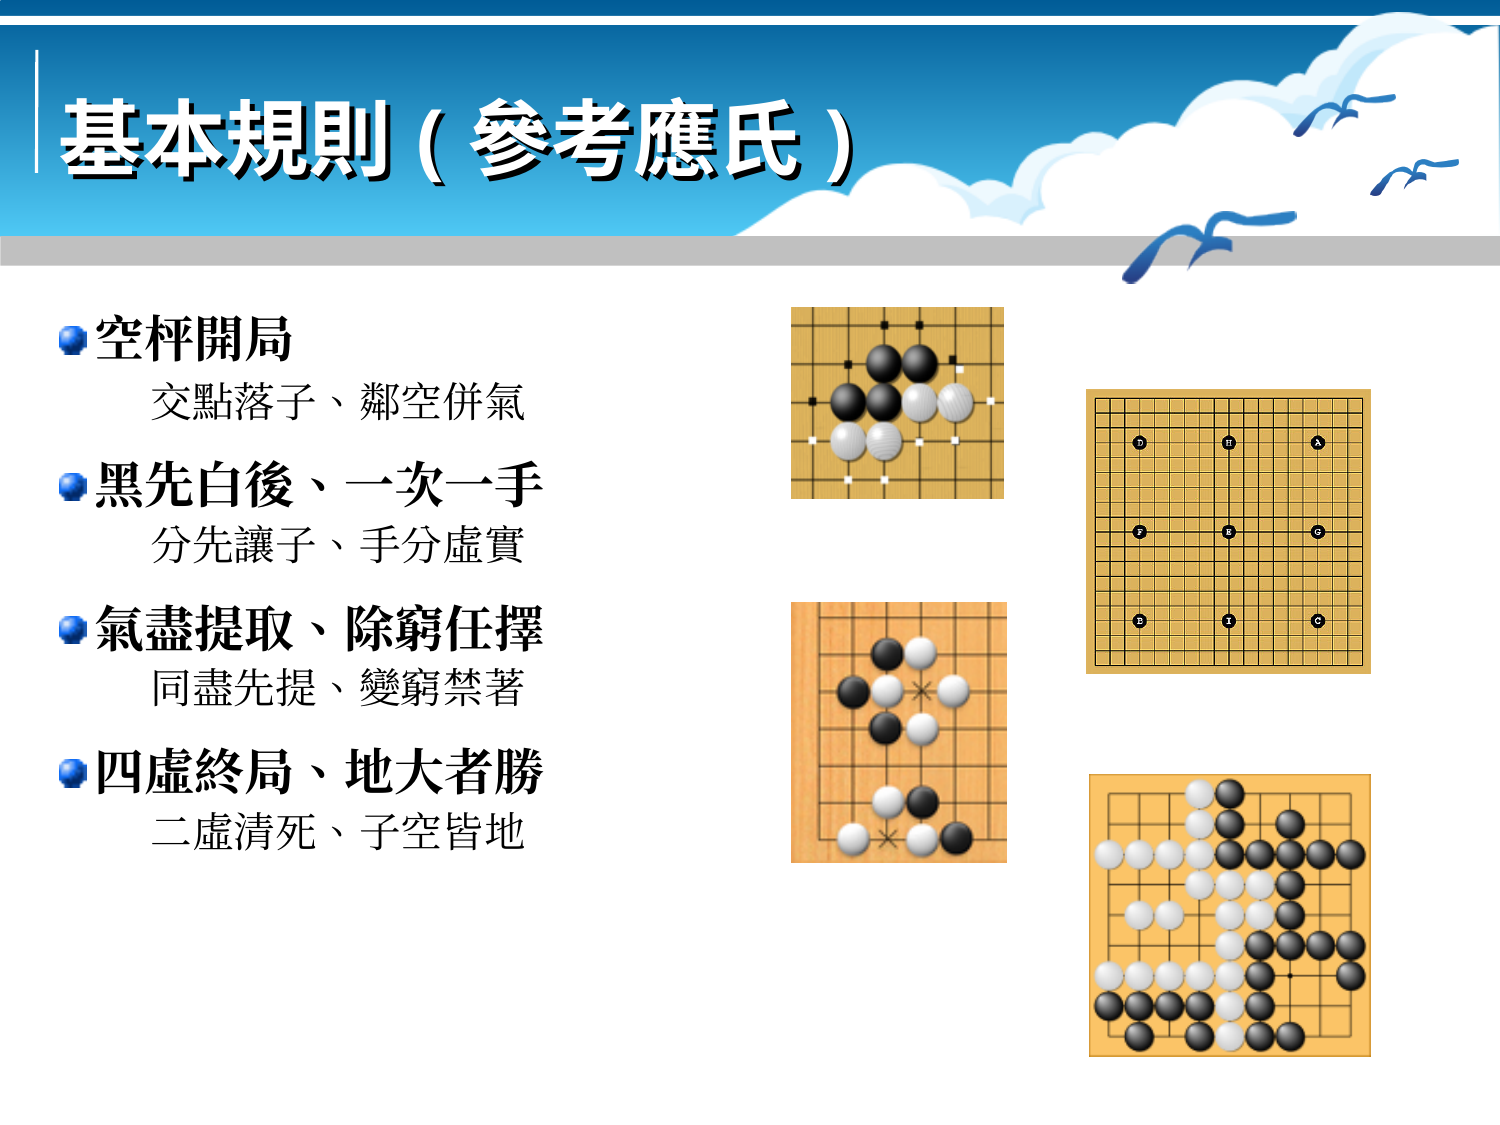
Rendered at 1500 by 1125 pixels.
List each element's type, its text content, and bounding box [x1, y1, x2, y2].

picture [730, 12, 1500, 284]
list 空枰開局 交點落子、鄰空併氣 黑先白後、一次一手 分先讓子、手分虛實 氣盡提取、除窮任擇 同盡先提、變窮禁著 四虛終局、地大者勝 二虛清死、子空皆地 [59, 312, 1447, 1123]
title 基本規則(參考應氏) [59, 86, 1465, 186]
picture [1086, 389, 1371, 674]
picture [791, 307, 1004, 499]
picture [1089, 774, 1371, 1057]
picture [791, 602, 1007, 863]
